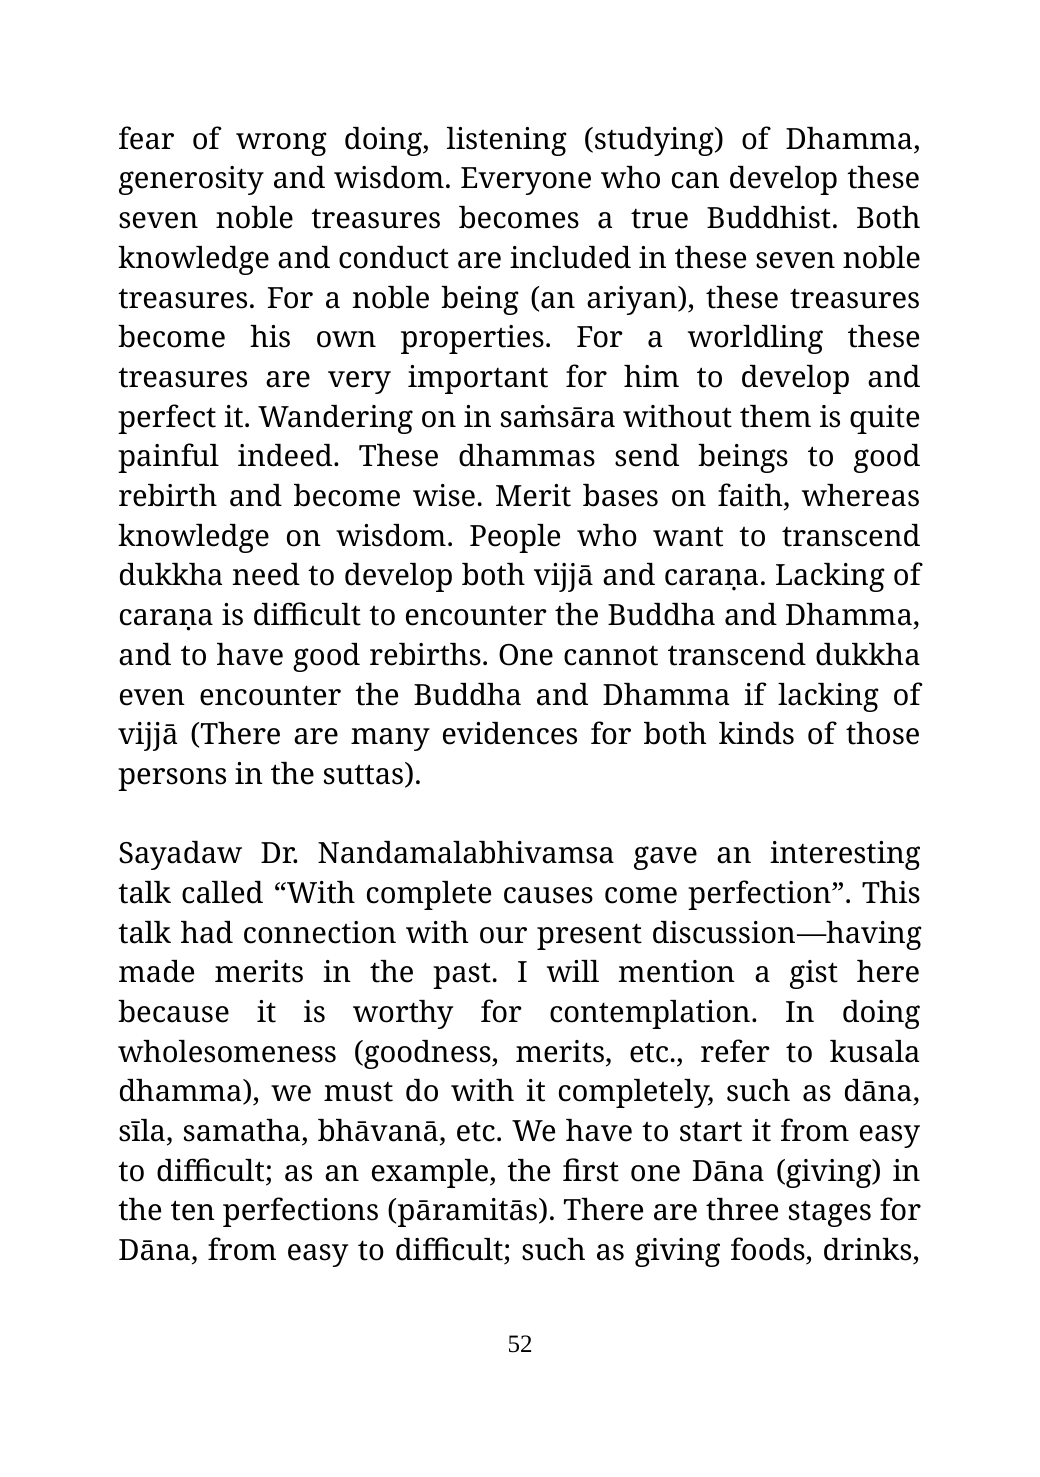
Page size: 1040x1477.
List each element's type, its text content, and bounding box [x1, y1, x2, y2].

text fear of wrong doing, listening (studying) of Dhamma, generosity and wisdom. Everyone who can develop these seven noble treasures becomes a true Buddhist. Both knowledge and conduct are included in these seven noble treasures. For a noble being (an ariyan), these treasures become his own properties. For a worldling these treasures are very important for him to develop and perfect it. Wandering on in saṁsāra without them is quite painful indeed. These dhammas send beings to good rebirth and become wise. Merit bases on faith, whereas knowledge on wisdom. People who want to transcend dukkha need to develop both vijjā and caraṇa. Lacking of caraṇa is difficult to encounter the Buddha and Dhamma, and to have good rebirths. One cannot transcend dukkha even encounter the Buddha and Dhamma if lacking of vijjā (There are many evidences for both kinds of those persons in the suttas). [118, 118, 922, 793]
text Sayadaw Dr. Nandamalabhivamsa gave an interesting talk called “With complete causes come perfection”. This talk had connection with our present discussion—having made merits in the past. I will mention a gist here because it is worthy for contemplation. In doing wholesomeness (goodness, merits, etc., refer to kusala dhamma), we must do with it completely, such as dāna, sīla, samatha, bhāvanā, etc. We have to start it from easy to difficult; as an example, the first one Dāna (giving) in the ten perfections (pāramitās). There are three stages for Dāna, from easy to difficult; such as giving foods, drinks, [118, 832, 922, 1269]
